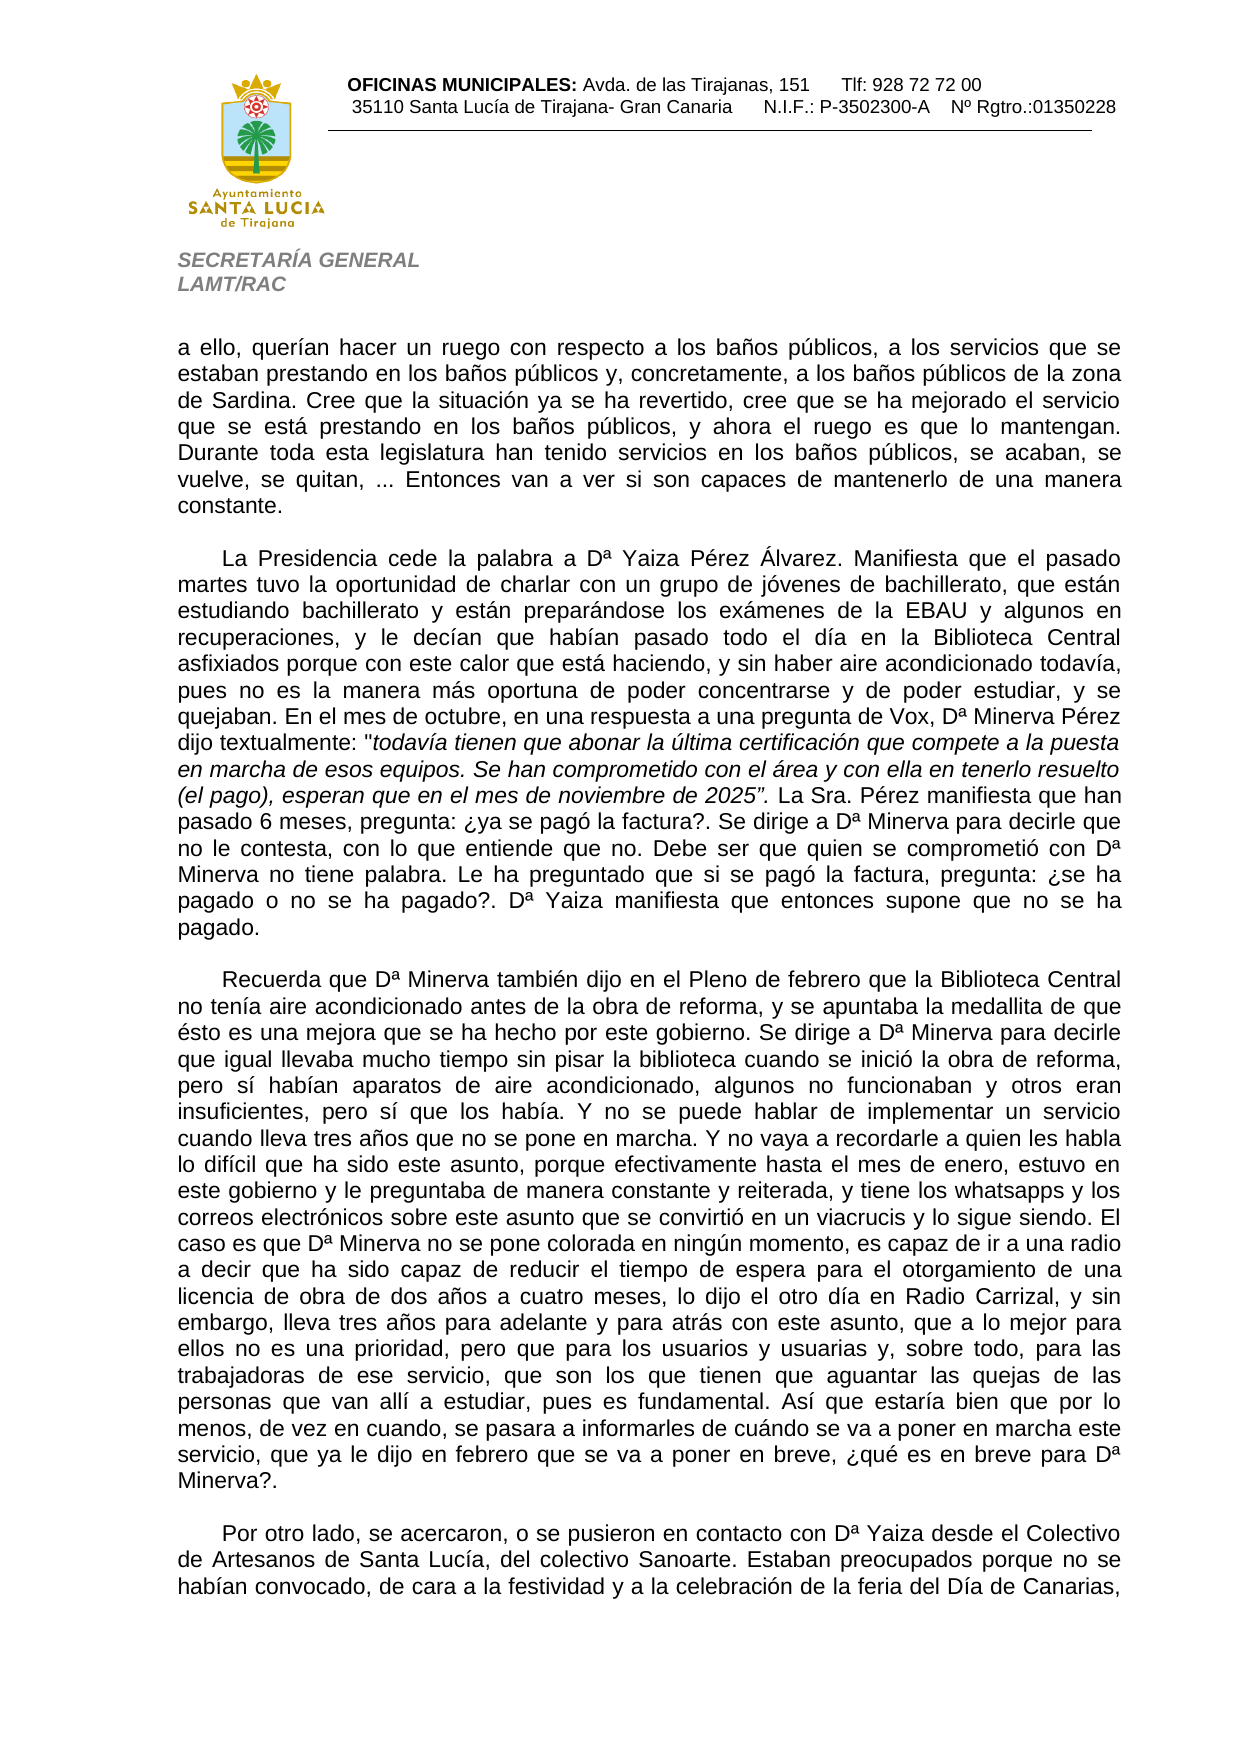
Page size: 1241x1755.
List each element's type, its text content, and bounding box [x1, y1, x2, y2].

text Por otro lado, se acercaron, o se pusieron en contacto con Dª Yaiza desde el Colectivo de Artesanos de Santa Lucía, del colectivo Sanoarte. Estaban preocupados porque no se habían convocado, de cara a la festividad y a la celebración de la feria del Día de Canarias, [177, 1520, 1122, 1599]
text La Presidencia cede la palabra a Dª Yaiza Pérez Álvarez. Manifiesta que el pasado martes tuvo la oportunidad de charlar con un grupo de jóvenes de bachillerato, que están estudiando bachillerato y están preparándose los exámenes de la EBAU y algunos en recuperaciones, y le decían que habían pasado todo el día en la Biblioteca Central asfixiados porque con este calor que está haciendo, y sin haber aire acondicionado todavía, pues no es la manera más oportuna de poder concentrarse y de poder estudiar, y se quejaban. En el mes de octubre, en una respuesta a una pregunta de Vox, Dª Minerva Pérez dijo textualmente: "todavía tienen que abonar la última certificación que compete a la puesta en marcha de esos equipos. Se han comprometido con el área y con ella en tenerlo resuelto (el pago), esperan que en el mes de noviembre de 2025”. La Sra. Pérez manifiesta que han pasado 6 meses, pregunta: ¿ya se pagó la factura?. Se dirige a Dª Minerva para decirle que no le contesta, con lo que entiende que no. Debe ser que quien se comprometió con Dª Minerva no tiene palabra. Le ha preguntado que si se pagó la factura, pregunta: ¿se ha pagado o no se ha pagado?. Dª Yaiza manifiesta que entonces supone que no se ha pagado. [177, 545, 1122, 940]
text Recuerda que Dª Minerva también dijo en el Pleno de febrero que la Biblioteca Central no tenía aire acondicionado antes de la obra de reforma, y se apuntaba la medallita de que ésto es una mejora que se ha hecho por este gobierno. Se dirige a Dª Minerva para decirle que igual llevaba mucho tiempo sin pisar la biblioteca cuando se inició la obra de reforma, pero sí habían aparatos de aire acondicionado, algunos no funcionaban y otros eran insuficientes, pero sí que los había. Y no se puede hablar de implementar un servicio cuando lleva tres años que no se pone en marcha. Y no vaya a recordarle a quien les habla lo difícil que ha sido este asunto, porque efectivamente hasta el mes de enero, estuvo en este gobierno y le preguntaba de manera constante y reiterada, y tiene los whatsapps y los correos electrónicos sobre este asunto que se convirtió en un viacrucis y lo sigue siendo. El caso es que Dª Minerva no se pone colorada en ningún momento, es capaz de ir a una radio a decir que ha sido capaz de reducir el tiempo de espera para el otorgamiento de una licencia de obra de dos años a cuatro meses, lo dijo el otro día en Radio Carrizal, y sin embargo, lleva tres años para adelante y para atrás con este asunto, que a lo mejor para ellos no es una prioridad, pero que para los usuarios y usuarias y, sobre todo, para las trabajadoras de ese servicio, que son los que tienen que aguantar las quejas de las personas que van allí a estudiar, pues es fundamental. Así que estaría bien que por lo menos, de vez en cuando, se pasara a informarles de cuándo se va a poner en marcha este servicio, que ya le dijo en febrero que se va a poner en breve, ¿qué es en breve para Dª Minerva?. [177, 966, 1122, 1493]
text a ello, querían hacer un ruego con respecto a los baños públicos, a los servicios que se estaban prestando en los baños públicos y, concretamente, a los baños públicos de la zona de Sardina. Cree que la situación ya se ha revertido, cree que se ha mejorado el servicio que se está prestando en los baños públicos, y ahora el ruego es que lo mantengan. Durante toda esta legislatura han tenido servicios en los baños públicos, se acaban, se vuelve, se quitan, ... Entonces van a ver si son capaces de mantenerlo de una manera constante. [177, 334, 1122, 518]
